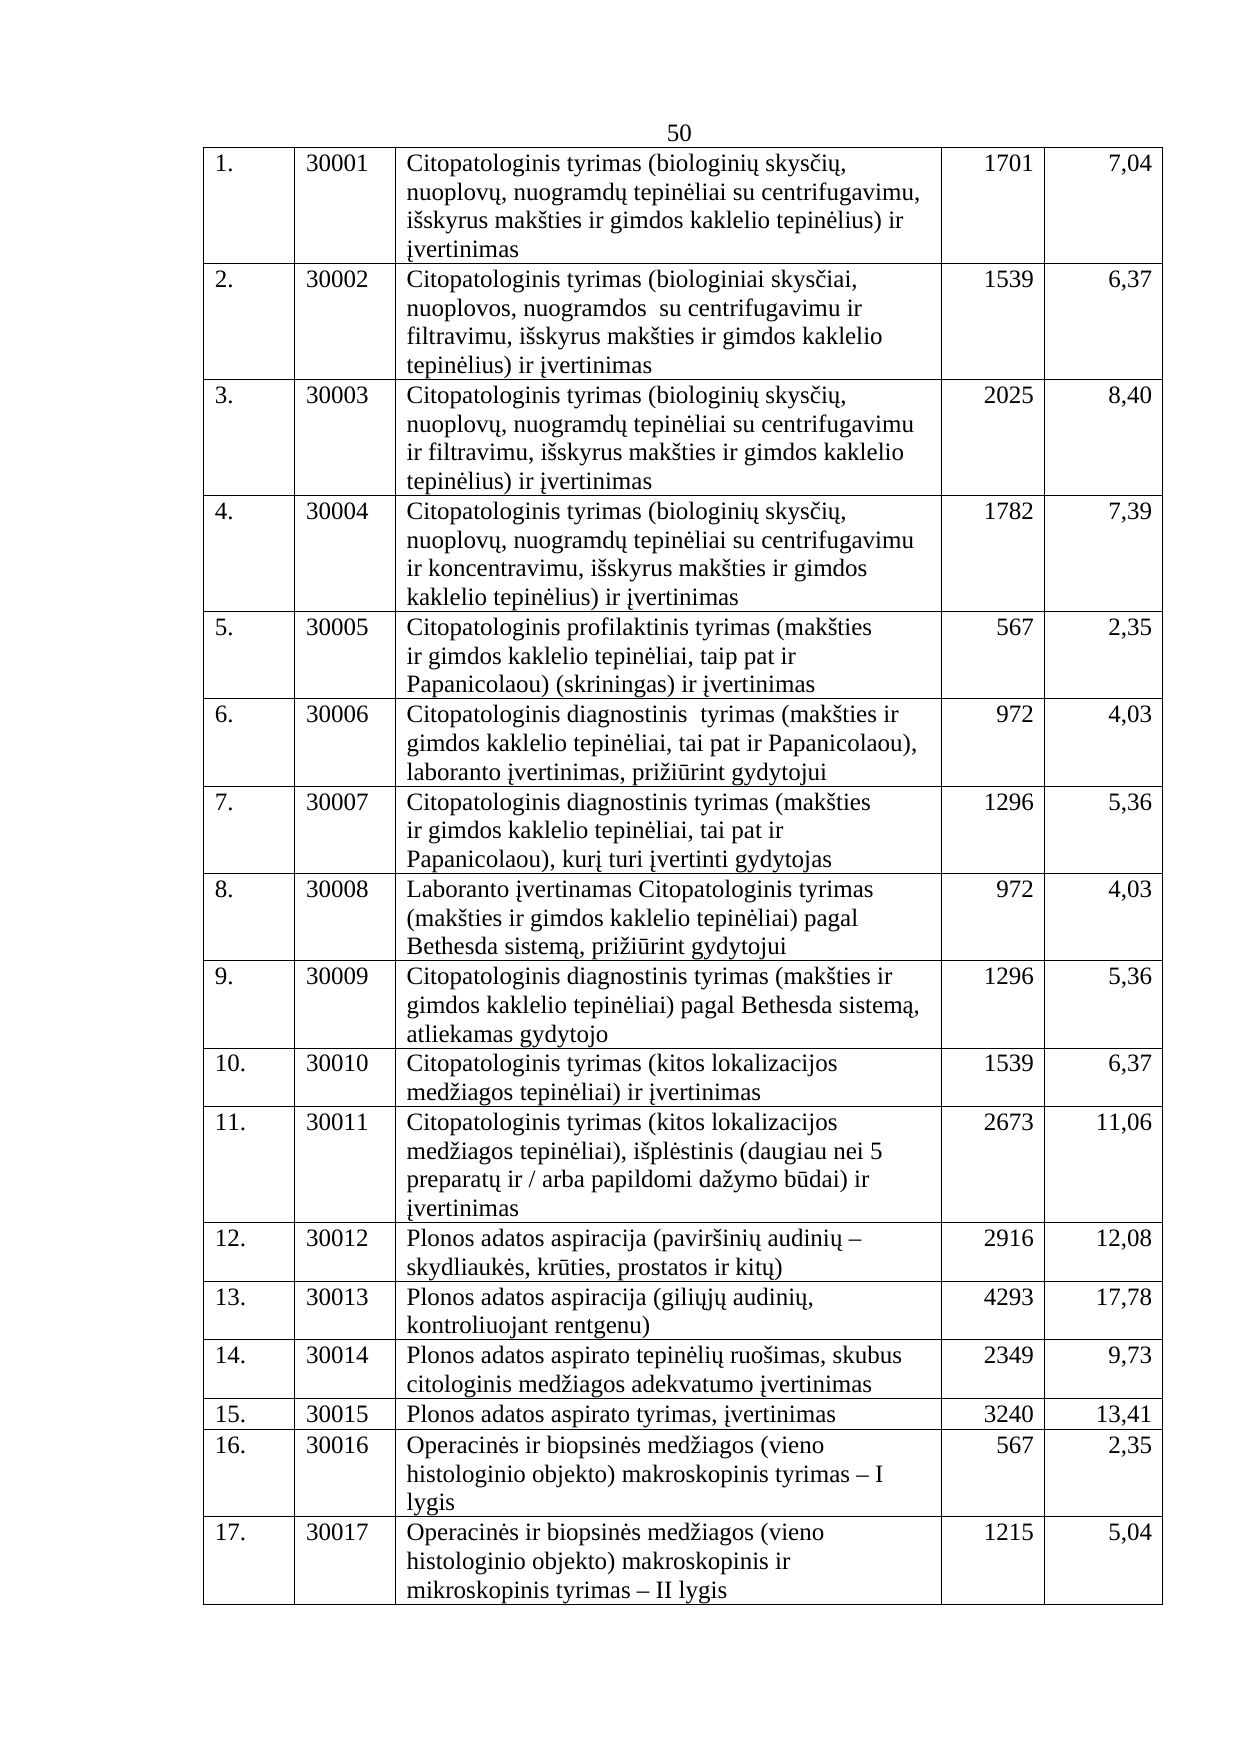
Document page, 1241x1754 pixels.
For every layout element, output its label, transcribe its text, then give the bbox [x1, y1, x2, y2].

table_cell 3240 [942, 1399, 1044, 1429]
table_cell 4. [204, 496, 294, 611]
table_cell 2. [204, 264, 294, 379]
table_cell Operacinės ir biopsinės medžiagos (vieno histologinio objekto) makroskopinis ir mikroskopinis tyrimas – II lygis [396, 1517, 941, 1603]
table_cell 30008 [295, 874, 395, 960]
table_cell Citopatologinis tyrimas (kitos lokalizacijos medžiagos tepinėliai) ir įvertinimas [396, 1049, 941, 1106]
table_cell 30011 [295, 1107, 395, 1222]
table_cell 13. [204, 1282, 294, 1339]
table_cell 8. [204, 874, 294, 960]
table_cell Citopatologinis tyrimas (biologinių skysčių, nuoplovų, nuogramdų tepinėliai su centrifugavimu ir filtravimu, išskyrus makšties ir gimdos kaklelio tepinėlius) ir įvertinimas [396, 380, 941, 495]
table_cell 1539 [942, 1049, 1044, 1106]
table_cell 1701 [942, 148, 1044, 263]
table_cell 7,39 [1045, 496, 1162, 611]
table_cell 2,35 [1045, 1430, 1162, 1516]
table_cell [1163, 611, 1240, 698]
table_cell 567 [942, 612, 1044, 698]
table_cell [1163, 786, 1240, 873]
table_cell 11. [204, 1107, 294, 1222]
table_cell 7,04 [1045, 148, 1162, 263]
table_cell 2349 [942, 1340, 1044, 1398]
table_cell 30014 [295, 1340, 395, 1398]
table_cell 4,03 [1045, 699, 1162, 786]
table_cell 30003 [295, 380, 395, 495]
table_cell 30010 [295, 1049, 395, 1106]
table_cell 30017 [295, 1517, 395, 1603]
table_cell 30007 [295, 787, 395, 873]
table_cell Plonos adatos aspiracija (giliųjų audinių, kontroliuojant rentgenu) [396, 1282, 941, 1339]
table_cell 12. [204, 1223, 294, 1281]
table_cell 2673 [942, 1107, 1044, 1222]
table_cell 17. [204, 1517, 294, 1603]
table_cell 2,35 [1045, 612, 1162, 698]
table_cell [1163, 1048, 1240, 1106]
table_cell 1782 [942, 496, 1044, 611]
table_cell [1163, 873, 1240, 960]
table_cell [1163, 379, 1240, 495]
table_cell 6,37 [1045, 264, 1162, 379]
table_cell [1163, 1106, 1240, 1222]
table_cell Citopatologinis tyrimas (biologiniai skysčiai, nuoplovos, nuogramdos su centrifugavimu ir filtravimu, išskyrus makšties ir gimdos kaklelio tepinėlius) ir įvertinimas [396, 264, 941, 379]
table_cell 5,36 [1045, 787, 1162, 873]
table_cell 30005 [295, 612, 395, 698]
table_cell 30015 [295, 1399, 395, 1429]
table_cell 30009 [295, 961, 395, 1047]
table_cell 12,08 [1045, 1223, 1162, 1281]
table_cell Citopatologinis profilaktinis tyrimas (makšties ir gimdos kaklelio tepinėliai, taip pat ir Papanicolaou) (skriningas) ir įvertinimas [396, 612, 941, 698]
table_cell 4293 [942, 1282, 1044, 1339]
table_cell 30012 [295, 1223, 395, 1281]
table_cell 10. [204, 1049, 294, 1106]
table_cell 11,06 [1045, 1107, 1162, 1222]
table_cell [1163, 698, 1240, 786]
table_cell Citopatologinis tyrimas (kitos lokalizacijos medžiagos tepinėliai), išplėstinis (daugiau nei 5 preparatų ir / arba papildomi dažymo būdai) ir įvertinimas [396, 1107, 941, 1222]
table_cell Citopatologinis tyrimas (biologinių skysčių, nuoplovų, nuogramdų tepinėliai su centrifugavimu, išskyrus makšties ir gimdos kaklelio tepinėlius) ir įvertinimas [396, 148, 941, 263]
table_cell 1. [204, 148, 294, 263]
table_cell Plonos adatos aspirato tepinėlių ruošimas, skubus citologinis medžiagos adekvatumo įvertinimas [396, 1340, 941, 1398]
table_cell 972 [942, 874, 1044, 960]
table_cell 1539 [942, 264, 1044, 379]
table_cell 1215 [942, 1517, 1044, 1603]
table_cell 8,40 [1045, 380, 1162, 495]
table_cell 30006 [295, 699, 395, 786]
table_cell [1163, 1339, 1240, 1398]
table_cell 16. [204, 1430, 294, 1516]
table_cell Plonos adatos aspiracija (paviršinių audinių – skydliaukės, krūties, prostatos ir kitų) [396, 1223, 941, 1281]
table_cell 30016 [295, 1430, 395, 1516]
table_cell Citopatologinis diagnostinis tyrimas (makšties ir gimdos kaklelio tepinėliai) pagal Bethesda sistemą, atliekamas gydytojo [396, 961, 941, 1047]
table_cell 9. [204, 961, 294, 1047]
table_cell Citopatologinis diagnostinis tyrimas (makšties ir gimdos kaklelio tepinėliai, tai pat ir Papanicolaou), kurį turi įvertinti gydytojas [396, 787, 941, 873]
table_cell Laboranto įvertinamas Citopatologinis tyrimas (makšties ir gimdos kaklelio tepinėliai) pagal Bethesda sistemą, prižiūrint gydytojui [396, 874, 941, 960]
table_cell 13,41 [1045, 1399, 1162, 1429]
table_cell [1163, 147, 1240, 263]
table_cell 7. [204, 787, 294, 873]
table_cell 17,78 [1045, 1282, 1162, 1339]
table_cell [1163, 1281, 1240, 1339]
table_cell Operacinės ir biopsinės medžiagos (vieno histologinio objekto) makroskopinis tyrimas – I lygis [396, 1430, 941, 1516]
table_cell 5,36 [1045, 961, 1162, 1047]
table_cell 30013 [295, 1282, 395, 1339]
table_cell 3. [204, 380, 294, 495]
table_cell 14. [204, 1340, 294, 1398]
table_cell 9,73 [1045, 1340, 1162, 1398]
table_cell 30004 [295, 496, 395, 611]
table_cell [1163, 495, 1240, 611]
table_cell [1163, 1222, 1240, 1281]
table_cell 5. [204, 612, 294, 698]
table_cell 5,04 [1045, 1517, 1162, 1603]
table_cell 30002 [295, 264, 395, 379]
table_cell Citopatologinis tyrimas (biologinių skysčių, nuoplovų, nuogramdų tepinėliai su centrifugavimu ir koncentravimu, išskyrus makšties ir gimdos kaklelio tepinėlius) ir įvertinimas [396, 496, 941, 611]
table_cell 1296 [942, 787, 1044, 873]
table_cell Citopatologinis diagnostinis tyrimas (makšties ir gimdos kaklelio tepinėliai, tai pat ir Papanicolaou), laboranto įvertinimas, prižiūrint gydytojui [396, 699, 941, 786]
table_cell [1163, 1398, 1240, 1429]
table_cell 567 [942, 1430, 1044, 1516]
table_cell 30001 [295, 148, 395, 263]
table_cell [1163, 1516, 1240, 1603]
table_cell 1296 [942, 961, 1044, 1047]
table_cell [1163, 1429, 1240, 1516]
table_cell 15. [204, 1399, 294, 1429]
table_cell 6. [204, 699, 294, 786]
table_cell 972 [942, 699, 1044, 786]
table_cell 6,37 [1045, 1049, 1162, 1106]
table_cell Plonos adatos aspirato tyrimas, įvertinimas [396, 1399, 941, 1429]
table_cell 4,03 [1045, 874, 1162, 960]
table_cell [1163, 263, 1240, 379]
table_cell 2025 [942, 380, 1044, 495]
table_cell 2916 [942, 1223, 1044, 1281]
table_cell [1163, 960, 1240, 1047]
